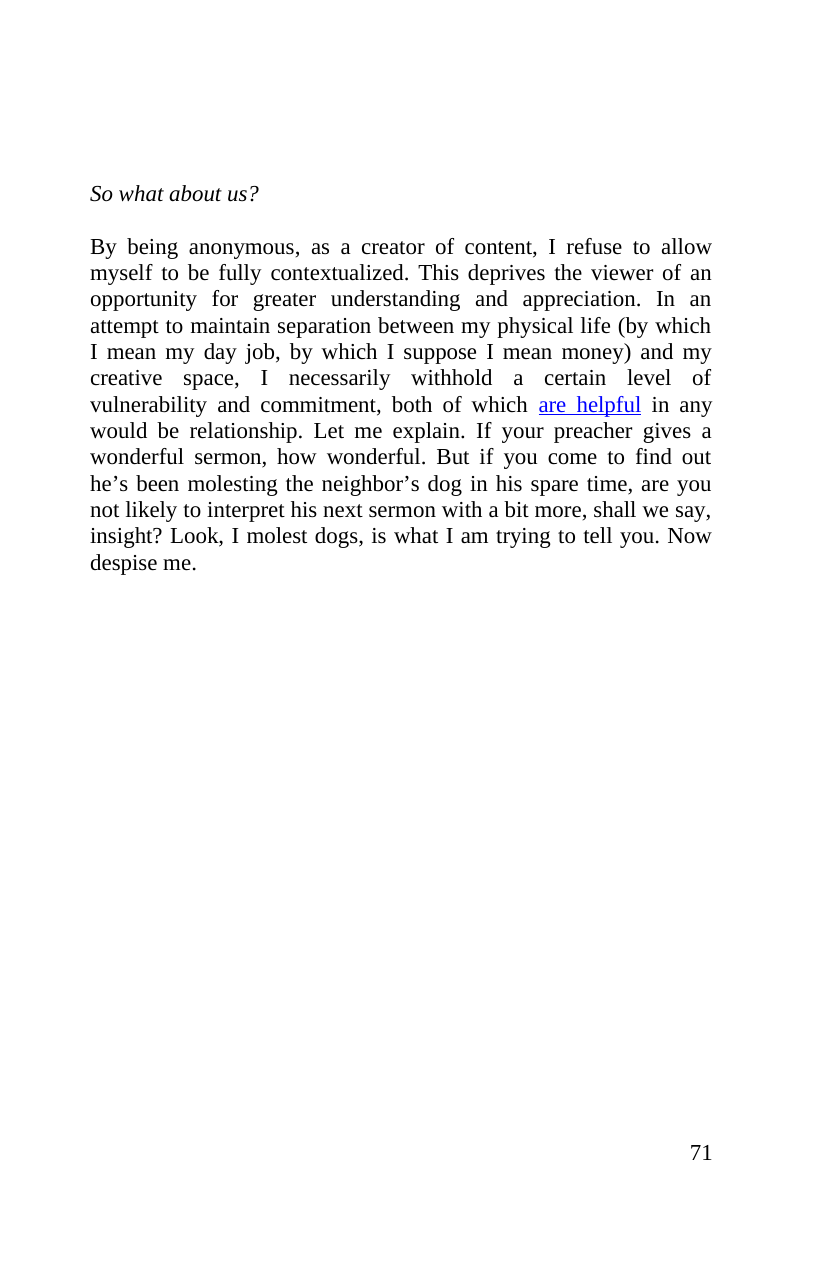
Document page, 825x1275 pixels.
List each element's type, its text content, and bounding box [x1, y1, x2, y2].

text By being anonymous, as a creator of content, I refuse to allow myself to be fully contextualized. This deprives the viewer of an opportunity for greater understanding and appreciation. In an attempt to maintain separation between my physical life (by which I mean my day job, by which I suppose I mean money) and my creative space, I necessarily withhold a certain level of vulnerability and commitment, both of which are helpful in any would be relationship. Let me explain. If your preacher gives a wonderful sermon, how wonderful. But if you come to find out he’s been molesting the neighbor’s dog in his spare time, are you not likely to interpret his next sermon with a bit more, shall we say, insight? Look, I molest dogs, is what I am trying to tell you. Now despise me. [90, 233, 712, 575]
text So what about us? [90, 180, 712, 206]
